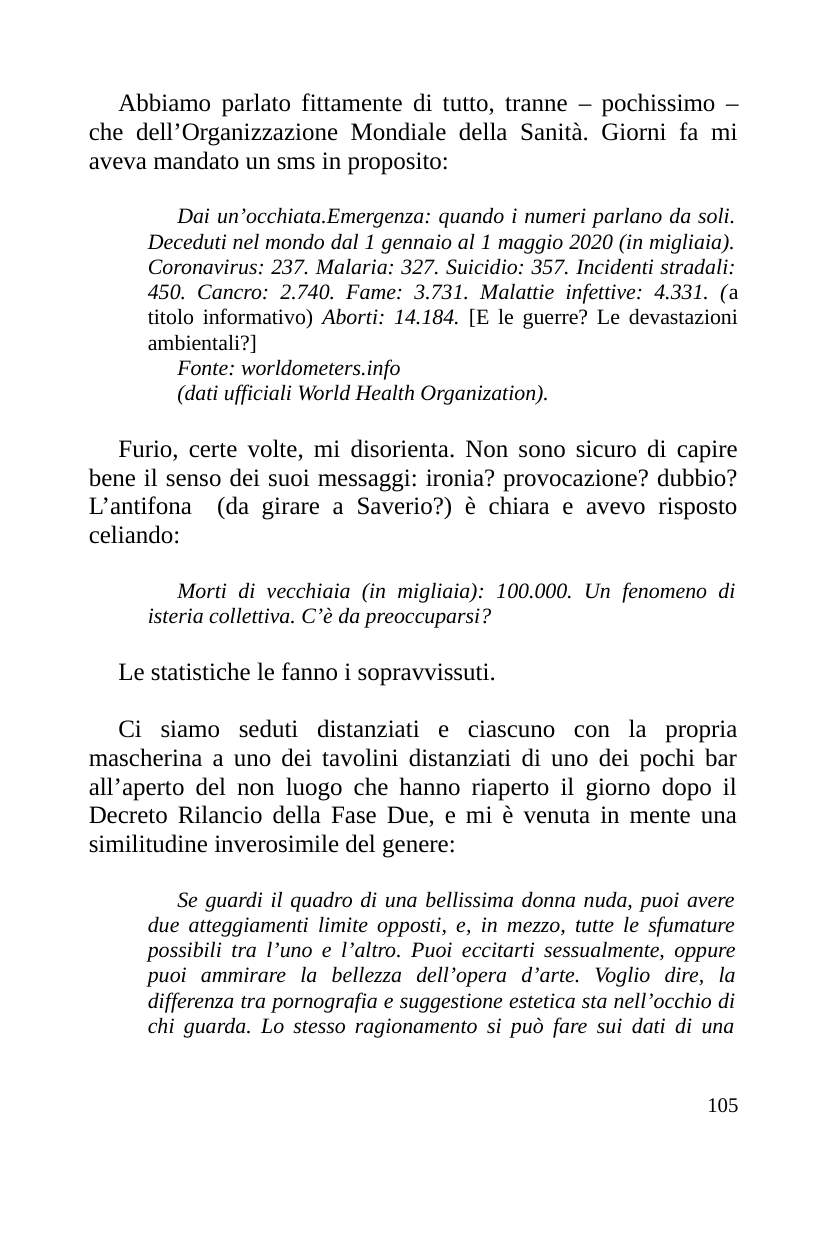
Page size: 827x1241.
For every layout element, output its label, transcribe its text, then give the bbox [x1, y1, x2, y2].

text Ci siamo seduti distanziati e ciascuno con la propria mascherina a uno dei tavolini distanziati di uno dei pochi bar all’aperto del non luogo che hanno riaperto il giorno dopo il Decreto Rilancio della Fase Due, e mi è venuta in mente una similitudine inverosimile del genere: [88, 714, 738, 858]
text (dati ufficiali World Health Organization). [148, 380, 738, 405]
text Se guardi il quadro di una bellissima donna nuda, puoi avere due atteggiamenti limite opposti, e, in mezzo, tutte le sfumature possibili tra l’uno e l’altro. Puoi eccitarti sessualmente, oppure puoi ammirare la bellezza dell’opera d’arte. Voglio dire, la differenza tra pornografia e suggestione estetica sta nell’occhio di chi guarda. Lo stesso ragionamento si può fare sui dati di una [148, 887, 738, 1038]
text Abbiamo parlato fittamente di tutto, tranne – pochissimo – che dell’Organizzazione Mondiale della Sanità. Giorni fa mi aveva mandato un sms in proposito: [88, 88, 738, 175]
text Morti di vecchiaia (in migliaia): 100.000. Un fenomeno di isteria collettiva. C’è da preoccuparsi? [148, 578, 738, 628]
text Le statistiche le fanno i sopravvissuti. [88, 657, 738, 686]
text Dai un’occhiata.Emergenza: quando i numeri parlano da soli. Deceduti nel mondo dal 1 gennaio al 1 maggio 2020 (in migliaia). Coronavirus: 237. Malaria: 327. Suicidio: 357. Incidenti stradali: 450. Cancro: 2.740. Fame: 3.731. Malattie infettive: 4.331. (a titolo informativo) Aborti: 14.184. [E le guerre? Le devastazioni ambientali?] [148, 203, 738, 355]
text Fonte: worldometers.info [148, 355, 738, 380]
text Furio, certe volte, mi disorienta. Non sono sicuro di capire bene il senso dei suoi messaggi: ironia? provocazione? dubbio? L’antifona (da girare a Saverio?) è chiara e avevo risposto celiando: [88, 434, 738, 549]
